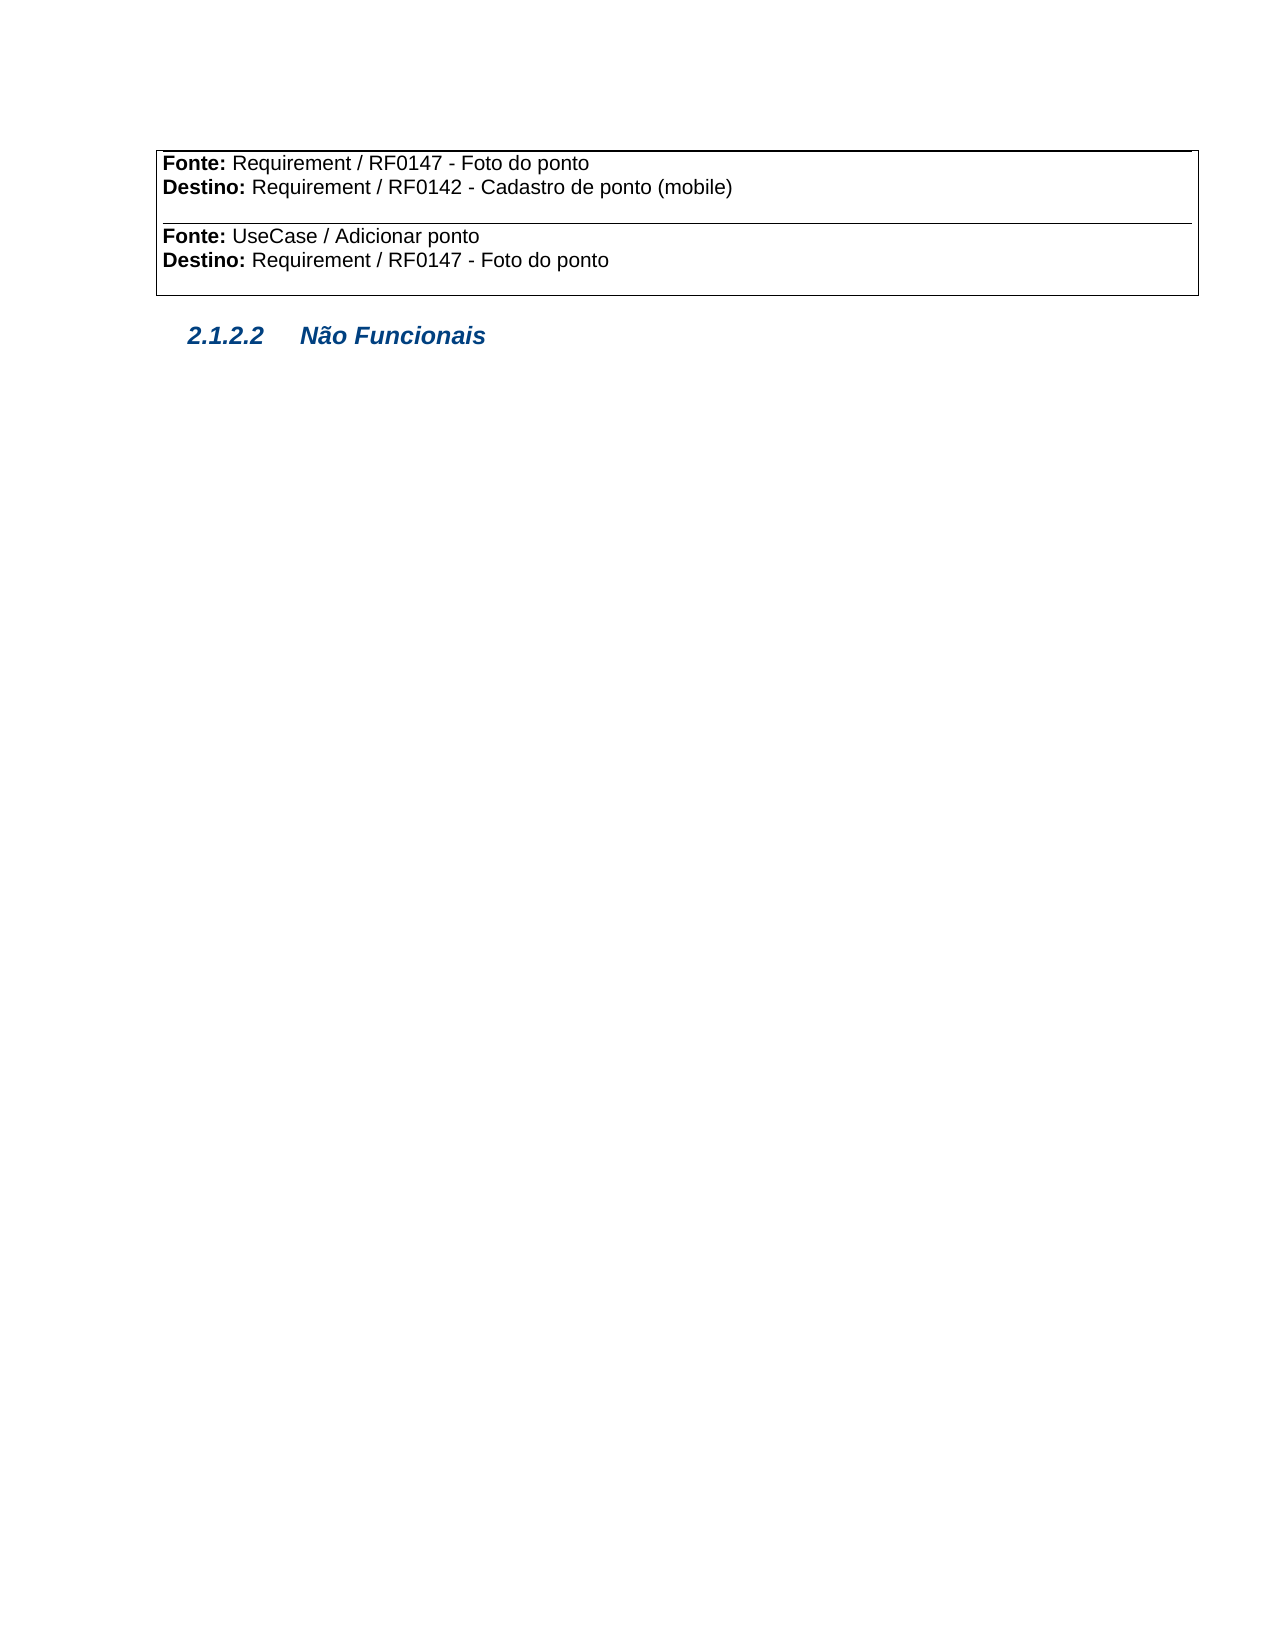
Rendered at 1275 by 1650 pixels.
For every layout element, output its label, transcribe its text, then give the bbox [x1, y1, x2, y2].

list Não Funcionais [187, 321, 1125, 350]
table_header Fonte: Requirement / RF0147 - Foto do ponto Destino: Requirement / RF0142 - Cadastro de ponto (mobile) [163, 152, 1192, 223]
table_cell Fonte: UseCase / Adicionar ponto Destino: Requirement / RF0147 - Foto do ponto [163, 224, 1192, 295]
table_cell [1192, 151, 1198, 295]
table_cell [157, 151, 163, 295]
